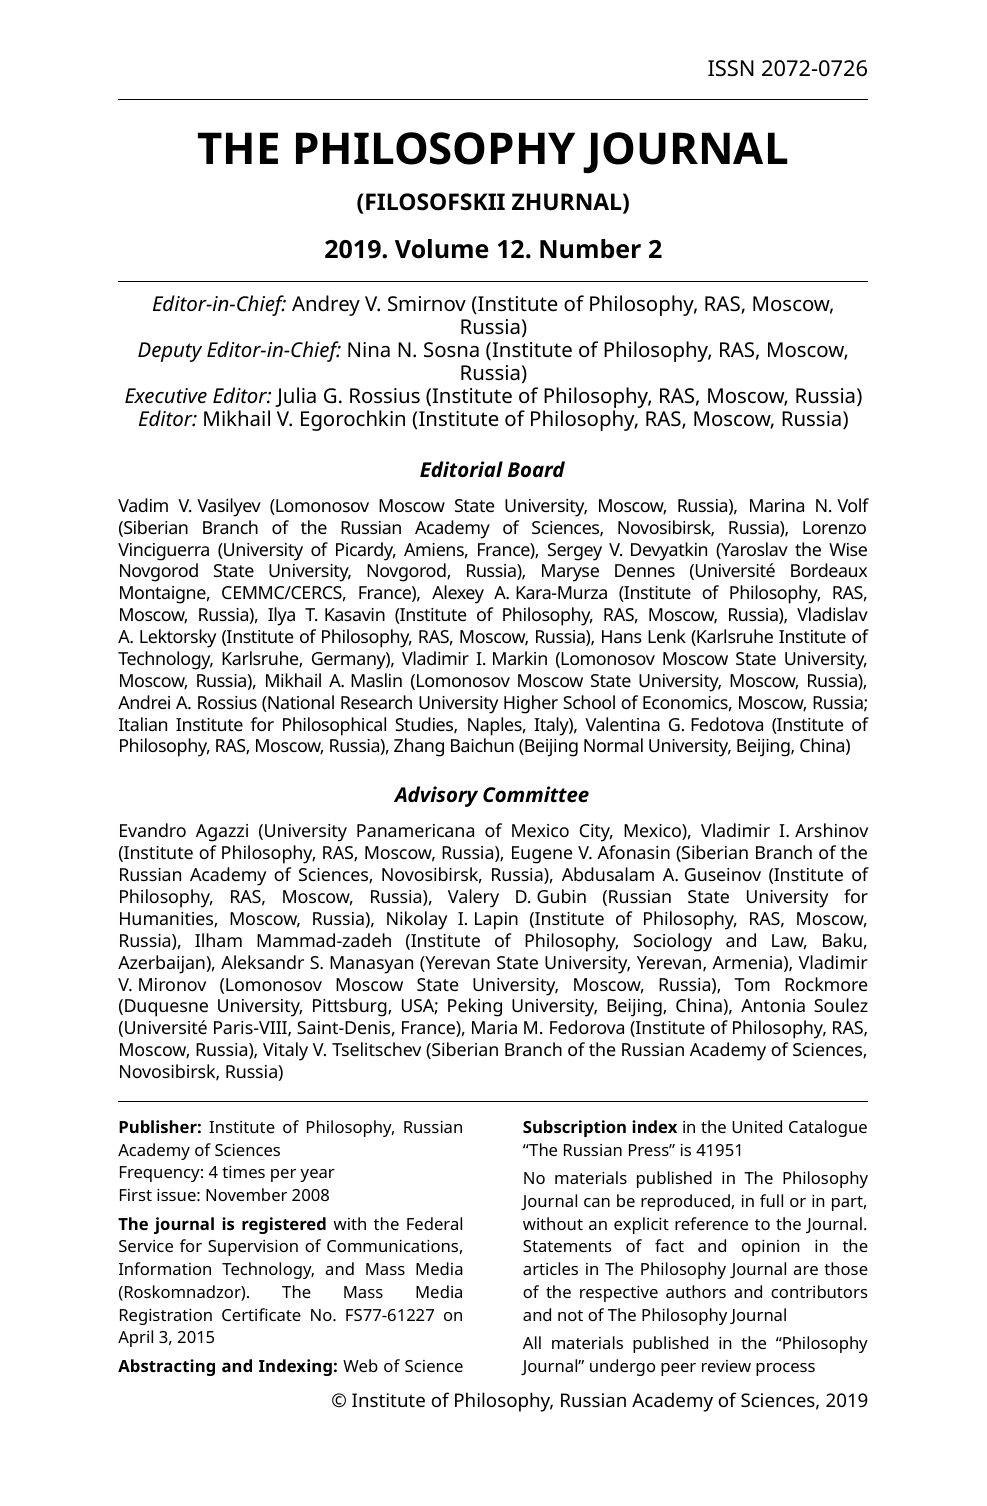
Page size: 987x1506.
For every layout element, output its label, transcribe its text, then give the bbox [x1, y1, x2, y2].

table_header Publisher: Institute of Philosophy, Russian Academy of Sciences Frequency: 4 times per year First issue: November 2008 The journal is registered with the Federal Service for Supervision of Communications, Information Technology, and Mass Media (Roskomnadzor). The Mass Media Registration Certificate No. FS77-61227 on April 3, 2015 Abstracting and Indexing: Web of Science [118, 1102, 493, 1388]
text Evandro Agazzi (University Panamericana of Mexico City, Mexico), Vladimir I. Arshinov (Institute of Philosophy, RAS, Moscow, Russia), Eugene V. Afonasin (Siberian Branch of the Russian Academy of Sciences, Novosibirsk, Russia), Abdusalam A. Guseinov (Institute of Philosophy, RAS, Moscow, Russia), Valery D. Gubin (Russian State University for Humanities, Moscow, Russia), Nikolay I. Lapin (Institute of Philosophy, RAS, Moscow, Russia), Ilham Mammad-zadeh (Institute of Philosophy, Sociology and Law, Baku, Azerbaijan), Aleksandr S. Manasyan (Yerevan State University, Yerevan, Armenia), Vladimir V. Mironov (Lomonosov Moscow State University, Moscow, Russia), Tom Rockmore (Duquesne University, Pittsburg, USA; Peking University, Beijing, China), Antonia Soulez (Université Paris‑VIII, Saint-Denis, France), Maria M. Fedorova (Institute of Philosophy, RAS, Moscow, Russia), Vitaly V. Tselitschev (Siberian Branch of the Russian Academy of Sciences, Novosibirsk, Russia) [118, 820, 868, 1083]
text Editor-in-Chief: Andrey V. Smirnov (Institute of Philosophy, RAS, Moscow, Russia) [118, 293, 868, 339]
table_header THE PHILOSOPHY JOURNAL (FILOSOFSKII ZHURNAL) 2019. Volume 12. Number 2 [118, 100, 868, 281]
text Vadim V. Vasilyev (Lomonosov Moscow State University, Moscow, Russia), Marina N. Volf (Siberian Branch of the Russian Academy of Sciences, Novosibirsk, Russia), Lorenzo Vinciguerra (University of Picardy, Amiens, France), Sergey V. Devyatkin (Yaroslav the Wise Novgorod State University, Novgorod, Russia), Maryse Dennes (Université Bordeaux Montaigne, CEMMC/CERCS, France), Alexey A. Kara-Murza (Institute of Philosophy, RAS, Moscow, Russia), Ilya T. Kasavin (Institute of Philosophy, RAS, Moscow, Russia), Vladislav A. Lektorsky (Institute of Philosophy, RAS, Moscow, Russia), Hans Lenk (Karlsruhe Institute of Technology, Karlsruhe, Germany), Vladimir I. Markin (Lomonosov Moscow State University, Moscow, Russia), Mikhail A. Maslin (Lomonosov Moscow State University, Moscow, Russia), Andrei A. Rossius (National Research University Higher School of Economics, Moscow, Russia; Italian Institute for Philosophical Studies, Naples, Italy), Valentina G. Fedotova (Institute of Philosophy, RAS, Moscow, Russia), Zhang Baichun (Beijing Normal University, Beijing, China) [118, 495, 868, 757]
text Advisory Committee [118, 781, 868, 809]
text Editorial Board [118, 455, 868, 483]
text Editor: Mikhail V. Egorochkin (Institute of Philosophy, RAS, Moscow, Russia) [118, 408, 868, 431]
text Executive Editor: Julia G. Rossius (Institute of Philosophy, RAS, Moscow, Russia) [118, 385, 868, 408]
table_header Subscription index in the United Catalogue “The Russian Press” is 41951 No materials published in The Philosophy Journal can be reproduced, in full or in part, without an explicit reference to the Journal. Statements of fact and opinion in the articles in The Philosophy Journal are those of the respective authors and contributors and not of The Philosophy Journal All materials published in the “Philosophy Journal” undergo peer review process [493, 1102, 868, 1388]
text Deputy Editor-in-Chief: Nina N. Sosna (Institute of Philosophy, RAS, Moscow, Russia) [118, 339, 868, 385]
